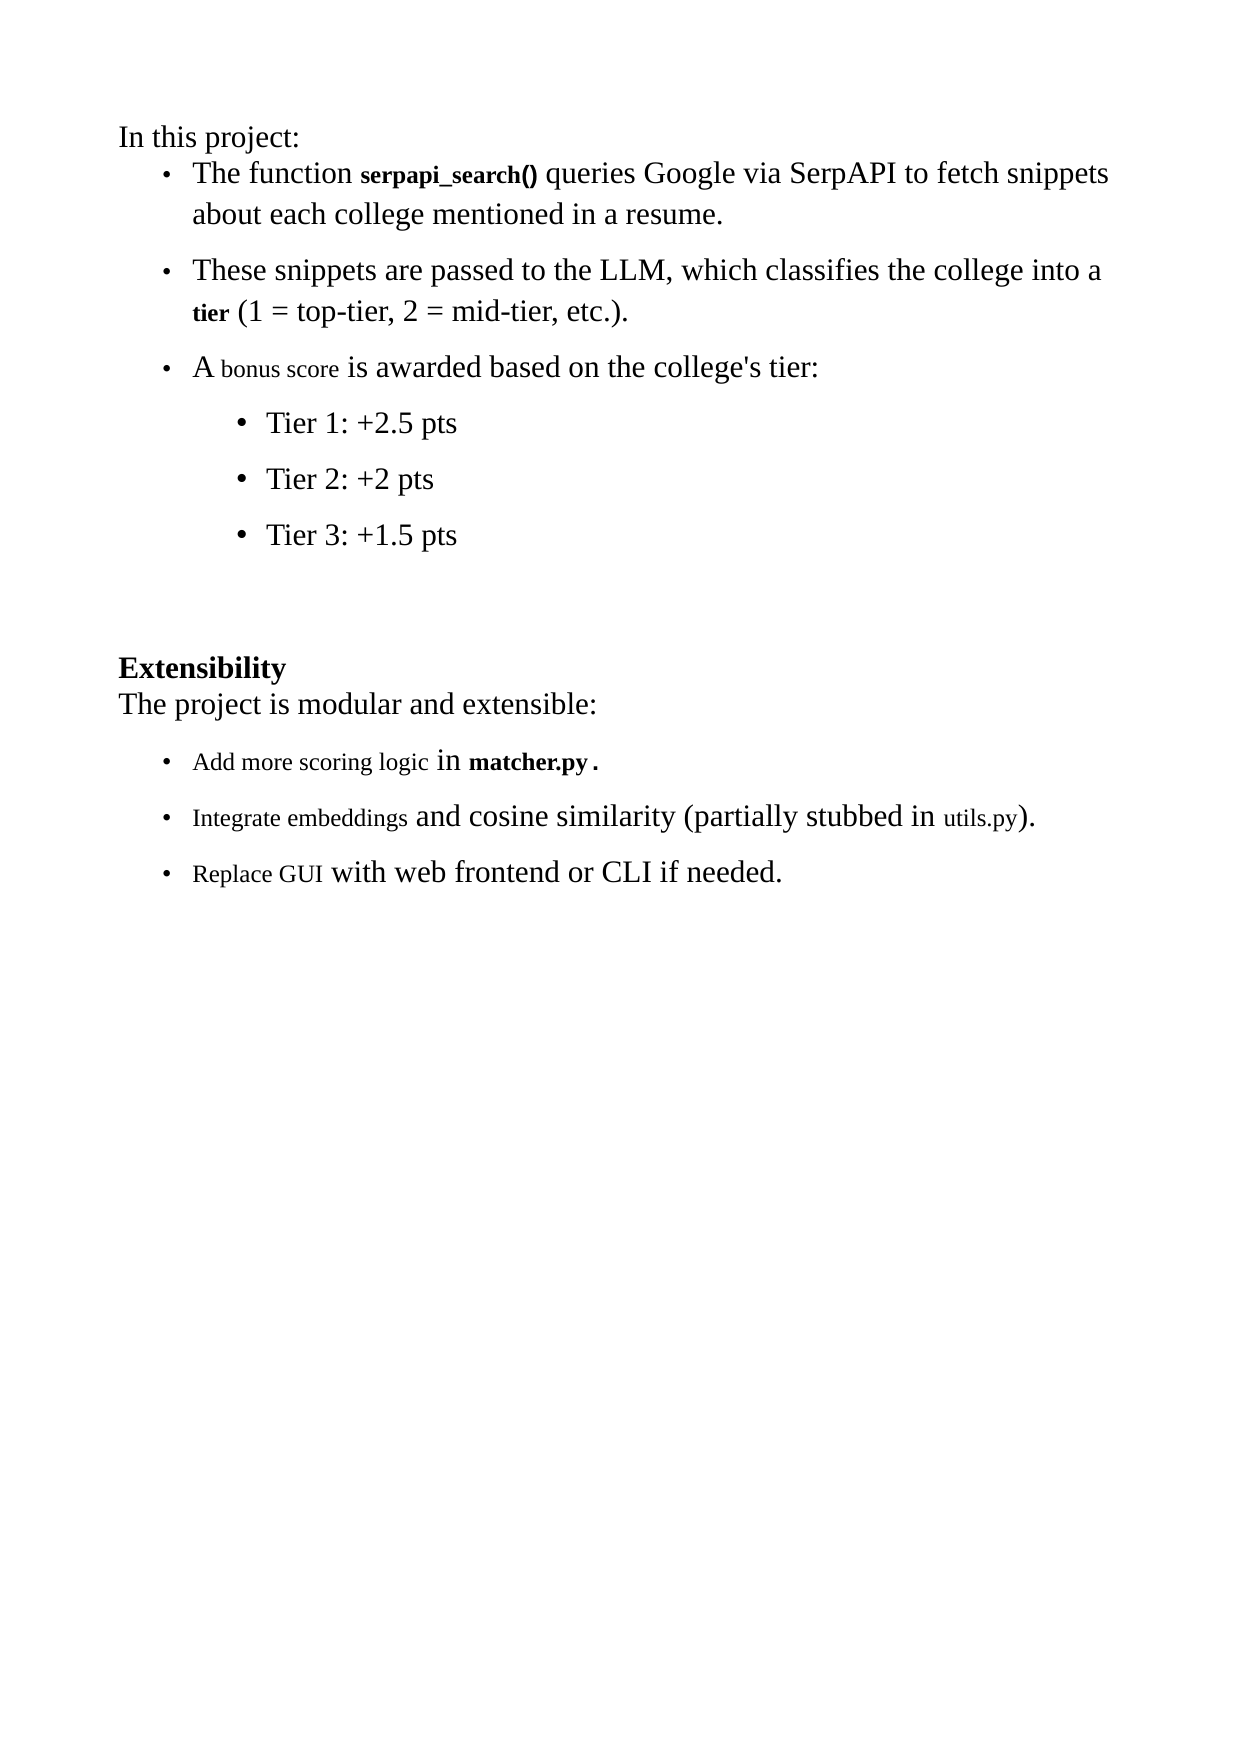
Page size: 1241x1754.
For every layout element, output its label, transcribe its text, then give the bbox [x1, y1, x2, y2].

subtitle In this project: [118, 118, 1122, 154]
list Add more scoring logic in matcher.py. [162, 741, 1122, 778]
list These snippets are passed to the LLM, which classifies the college into a tier (1 = top-tier, 2 = mid-tier, etc.). [162, 251, 1122, 328]
text The project is modular and extensible: [118, 685, 1122, 721]
list Tier 2: +2 pts [236, 460, 1122, 496]
subtitle Extensibility [118, 649, 1122, 685]
list Tier 1: +2.5 pts [236, 404, 1122, 440]
list The function serpapi_search() queries Google via SerpAPI to fetch snippets about each college mentioned in a resume. [162, 154, 1122, 231]
list Integrate embeddings and cosine similarity (partially stubbed in utils.py). [162, 798, 1122, 833]
list Replace GUI with web frontend or CLI if needed. [162, 853, 1122, 889]
list Tier 3: +1.5 pts [236, 516, 1122, 552]
list A bonus score is awarded based on the college's tier: [162, 348, 1122, 384]
